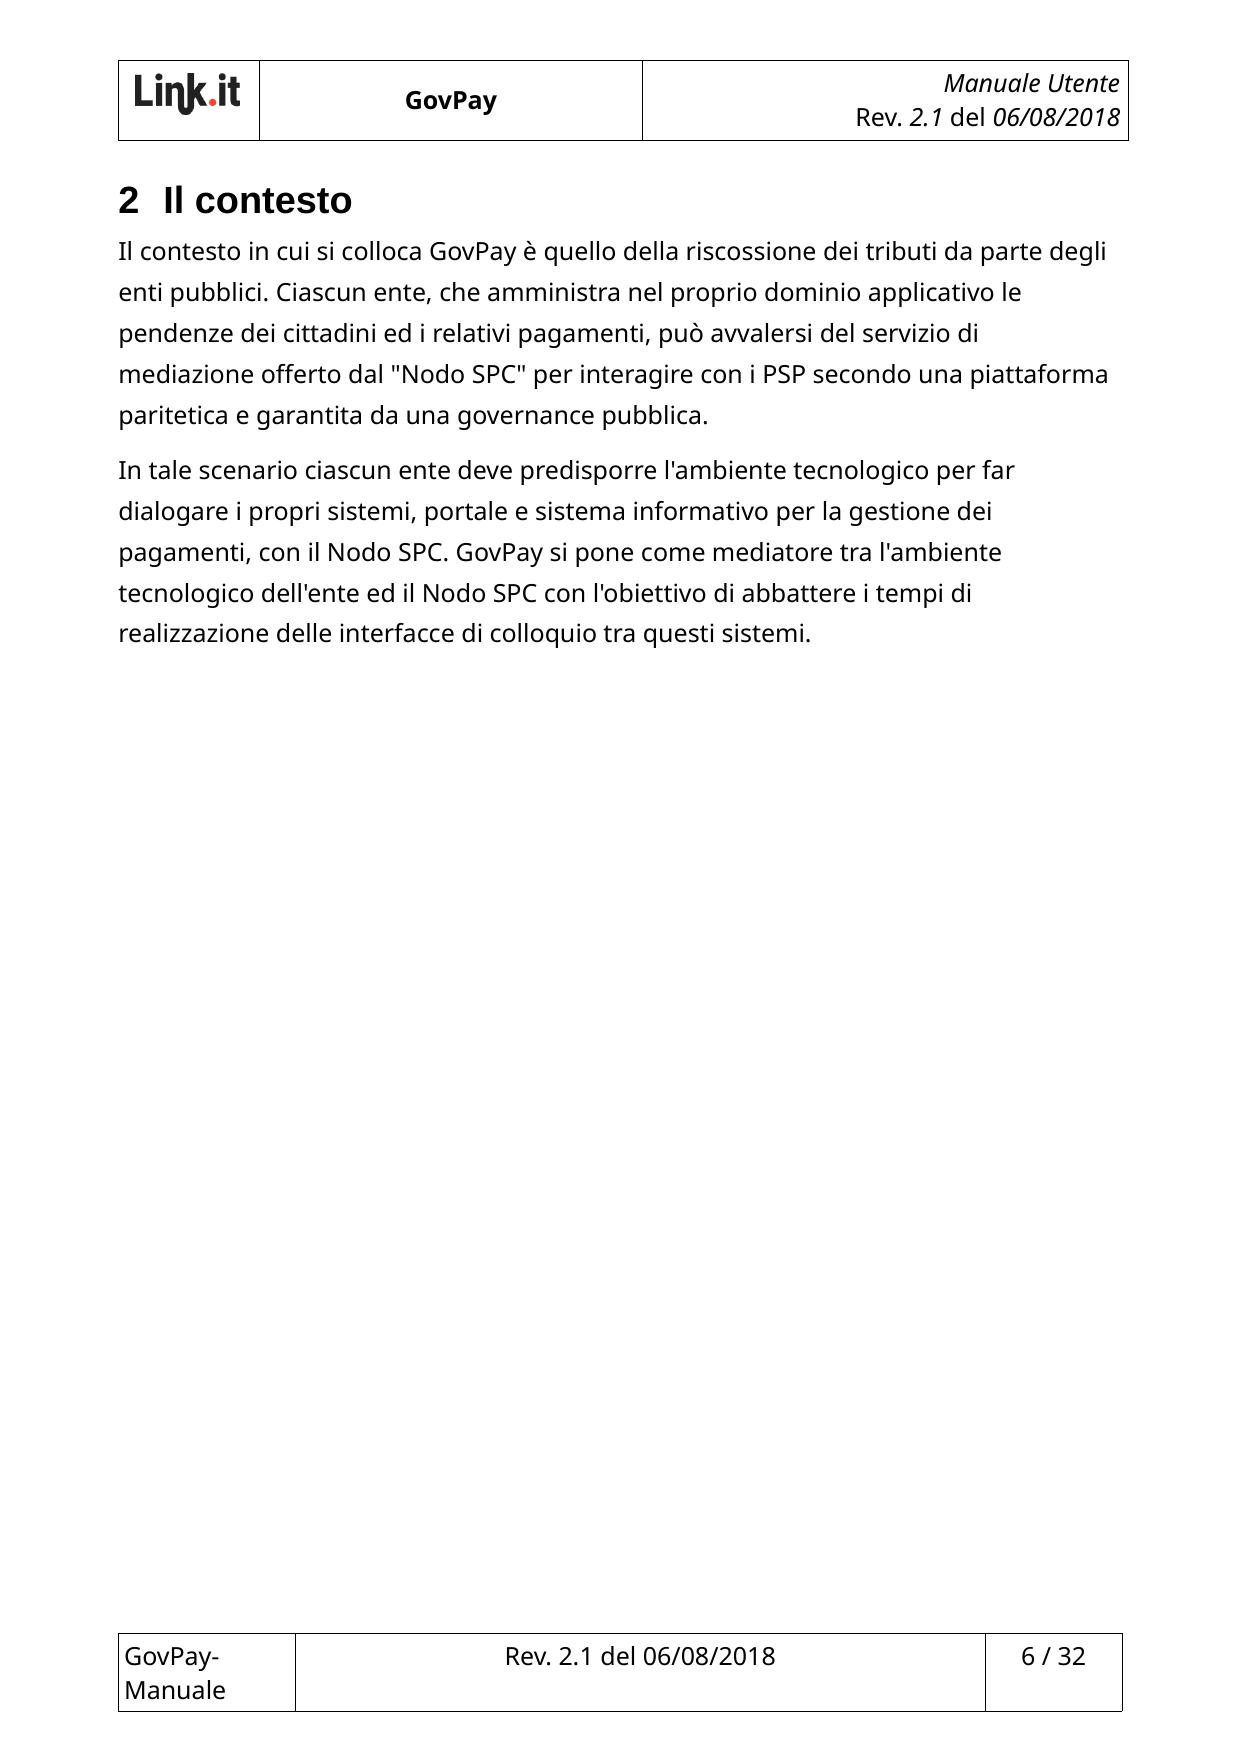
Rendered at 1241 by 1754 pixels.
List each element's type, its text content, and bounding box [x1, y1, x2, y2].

text Il contesto in cui si colloca GovPay è quello della riscossione dei tributi da parte degli enti pubblici. Ciascun ente, che amministra nel proprio dominio applicativo le pendenze dei cittadini ed i relativi pagamenti, può avvalersi del servizio di mediazione offerto dal "Nodo SPC" per interagire con i PSP secondo una piattaforma paritetica e garantita da una governance pubblica. [118, 234, 1122, 431]
subtitle Il contesto [118, 178, 1122, 222]
picture [123, 65, 254, 119]
text In tale scenario ciascun ente deve predisporre l'ambiente tecnologico per far dialogare i propri sistemi, portale e sistema informativo per la gestione dei pagamenti, con il Nodo SPC. GovPay si pone come mediatore tra l'ambiente tecnologico dell'ente ed il Nodo SPC con l'obiettivo di abbattere i tempi di realizzazione delle interfacce di colloquio tra questi sistemi. [118, 453, 1122, 650]
